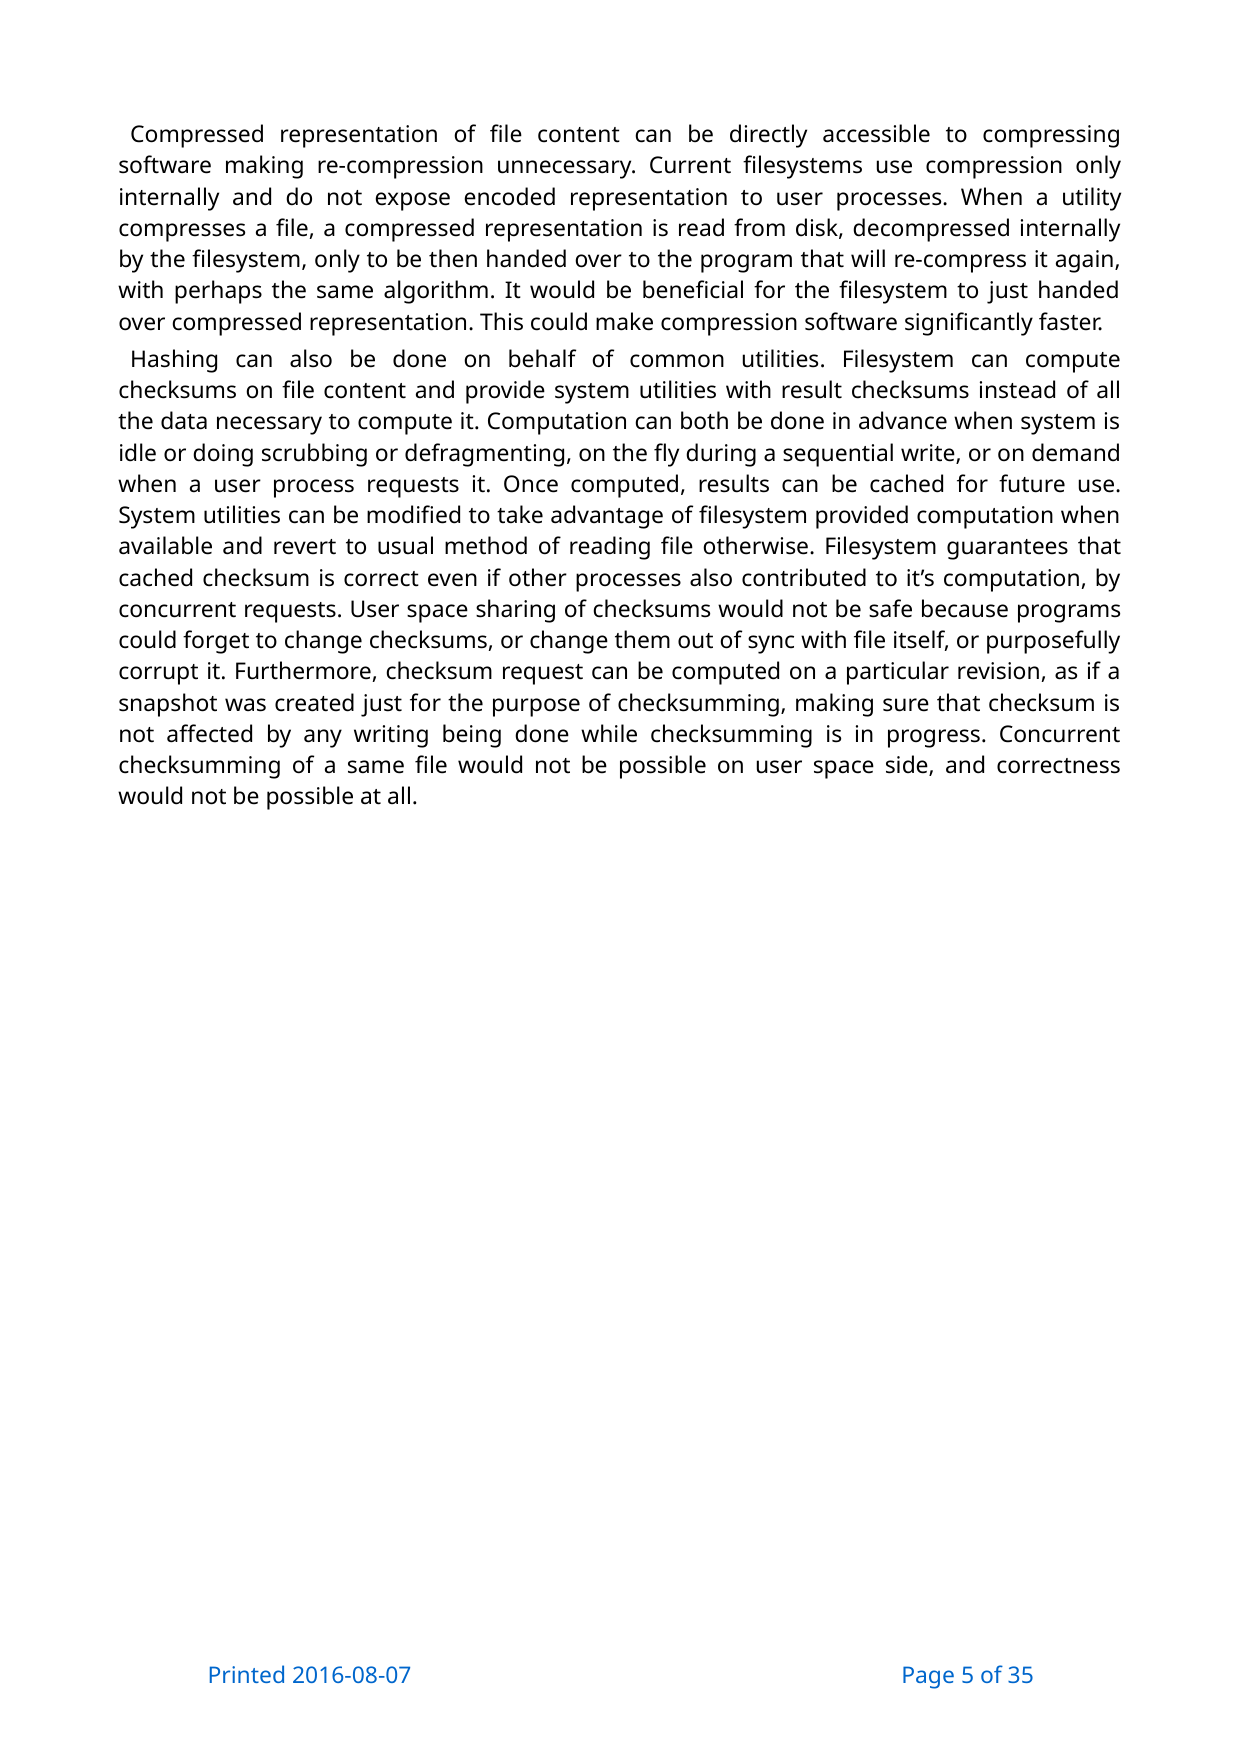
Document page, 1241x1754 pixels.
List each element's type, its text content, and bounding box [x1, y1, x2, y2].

text Compressed representation of file content can be directly accessible to compressing software making re-compression unnecessary. Current filesystems use compression only internally and do not expose encoded representation to user processes. When a utility compresses a file, a compressed representation is read from disk, decompressed internally by the filesystem, only to be then handed over to the program that will re-compress it again, with perhaps the same algorithm. It would be beneficial for the filesystem to just handed over compressed representation. This could make compression software significantly faster. [118, 118, 1122, 337]
text Hashing can also be done on behalf of common utilities. Filesystem can compute checksums on file content and provide system utilities with result checksums instead of all the data necessary to compute it. Computation can both be done in advance when system is idle or doing scrubbing or defragmenting, on the fly during a sequential write, or on demand when a user process requests it. Once computed, results can be cached for future use. System utilities can be modified to take advantage of filesystem provided computation when available and revert to usual method of reading file otherwise. Filesystem guarantees that cached checksum is correct even if other processes also contributed to it’s computation, by concurrent requests. User space sharing of checksums would not be safe because programs could forget to change checksums, or change them out of sync with file itself, or purposefully corrupt it. Furthermore, checksum request can be computed on a particular revision, as if a snapshot was created just for the purpose of checksumming, making sure that checksum is not affected by any writing being done while checksumming is in progress. Concurrent checksumming of a same file would not be possible on user space side, and correctness would not be possible at all. [118, 343, 1122, 812]
